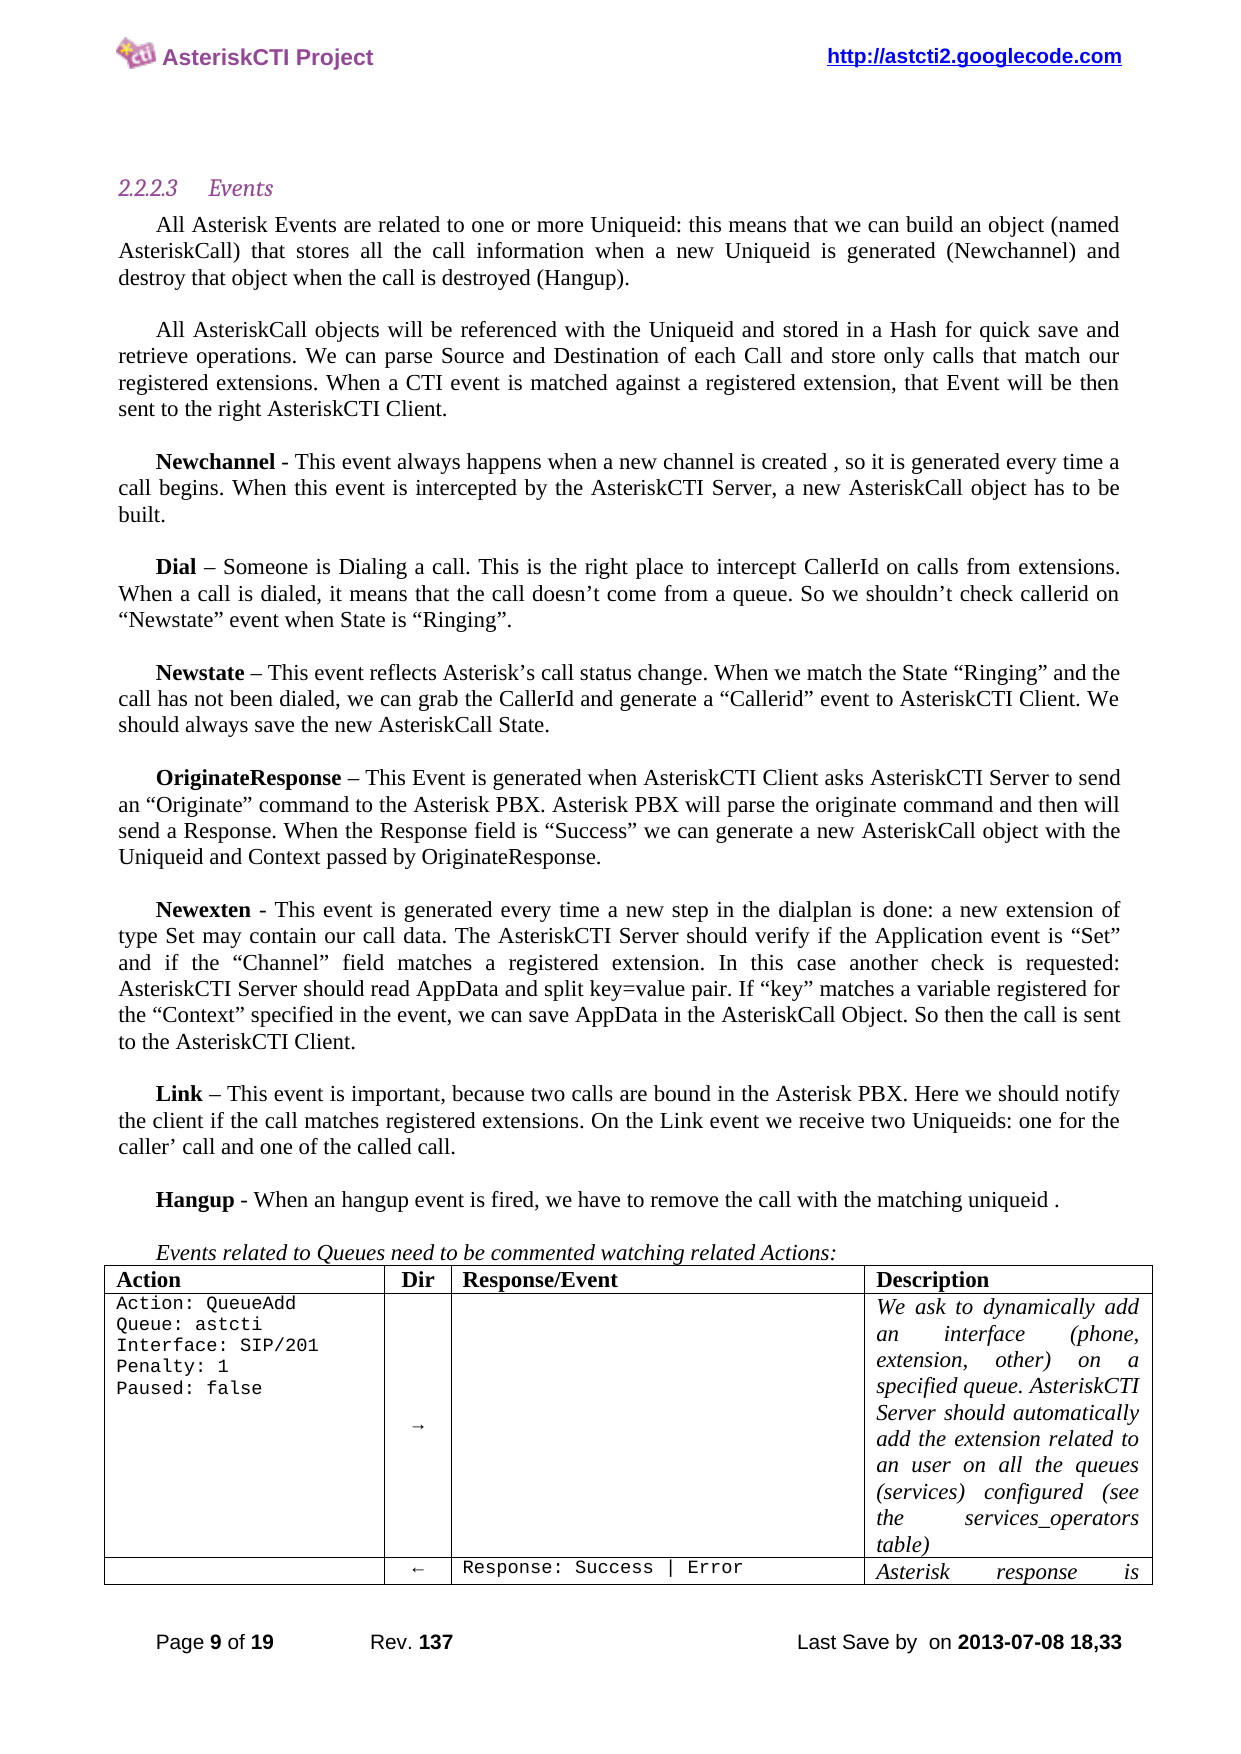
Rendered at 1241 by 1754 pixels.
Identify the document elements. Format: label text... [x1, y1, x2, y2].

text Hangup - When an hangup event is fired, we have to remove the call with the matching uniqueid . [118, 1186, 1122, 1212]
text Dial – Someone is Dialing a call. This is the right place to intercept CallerId on calls from extensions. When a call is dialed, it means that the call doesn’t come from a queue. So we shouldn’t check callerid on “Newstate” event when State is “Ringing”. [118, 553, 1122, 632]
table_cell Asterisk response is [865, 1558, 1152, 1584]
text All AsteriskCall objects will be referenced with the Uniqueid and stored in a Hash for quick save and retrieve operations. We can parse Source and Destination of each Call and store only calls that match our registered extensions. When a CTI event is matched against a registered extension, that Event will be then sent to the right AsteriskCTI Client. [118, 316, 1122, 422]
text Newexten - This event is generated every time a new step in the dialplan is done: a new extension of type Set may contain our call data. The AsteriskCTI Server should verify if the Application event is “Set” and if the “Channel” field matches a registered extension. In this case another check is requested: AsteriskCTI Server should read AppData and split key=value pair. If “key” matches a variable registered for the “Context” specified in the event, we can save AppData in the AsteriskCall Object. So then the call is sent to the AsteriskCTI Client. [118, 896, 1122, 1054]
table_header Response/Event [452, 1266, 864, 1292]
text All Asterisk Events are related to one or more Uniqueid: this means that we can build an object (named AsteriskCall) that stores all the call information when a new Uniqueid is generated (Newchannel) and destroy that object when the call is destroyed (Hangup). [118, 211, 1122, 290]
table_header Action [105, 1266, 384, 1292]
text Newchannel - This event always happens when a new channel is created , so it is generated every time a call begins. When this event is intercepted by the AsteriskCTI Server, a new AsteriskCall object has to be built. [118, 448, 1122, 527]
table_cell [452, 1294, 864, 1557]
subtitle Events [118, 174, 1122, 202]
table_cell ← [385, 1558, 451, 1584]
table_cell → [385, 1294, 451, 1557]
table_header Dir [385, 1266, 451, 1292]
table_cell [105, 1558, 384, 1584]
text Newstate – This event reflects Asterisk’s call status change. When we match the State “Ringing” and the call has not been dialed, we can grab the CallerId and generate a “Callerid” event to AsteriskCTI Client. We should always save the new AsteriskCall State. [118, 659, 1122, 738]
table_header Description [865, 1266, 1152, 1292]
table_cell Response: Success | Error [452, 1558, 864, 1584]
text Events related to Queues need to be commented watching related Actions: [118, 1239, 1122, 1265]
table_cell We ask to dynamically add an interface (phone, extension, other) on a specified queue. AsteriskCTI Server should automatically add the extension related to an user on all the queues (services) configured (see the services_operators table) [865, 1294, 1152, 1557]
table_cell Action: QueueAdd Queue: astcti Interface: SIP/201 Penalty: 1 Paused: false [105, 1294, 384, 1557]
text Link – This event is important, because two calls are bound in the Asterisk PBX. Here we should notify the client if the call matches registered extensions. On the Link event we receive two Uniqueids: one for the caller’ call and one of the called call. [118, 1081, 1122, 1159]
picture [116, 34, 157, 74]
text OriginateResponse – This Event is generated when AsteriskCTI Client asks AsteriskCTI Server to send an “Originate” command to the Asterisk PBX. Asterisk PBX will parse the originate command and then will send a Response. When the Response field is “Success” we can generate a new AsteriskCall object with the Uniqueid and Context passed by OriginateResponse. [118, 764, 1122, 870]
